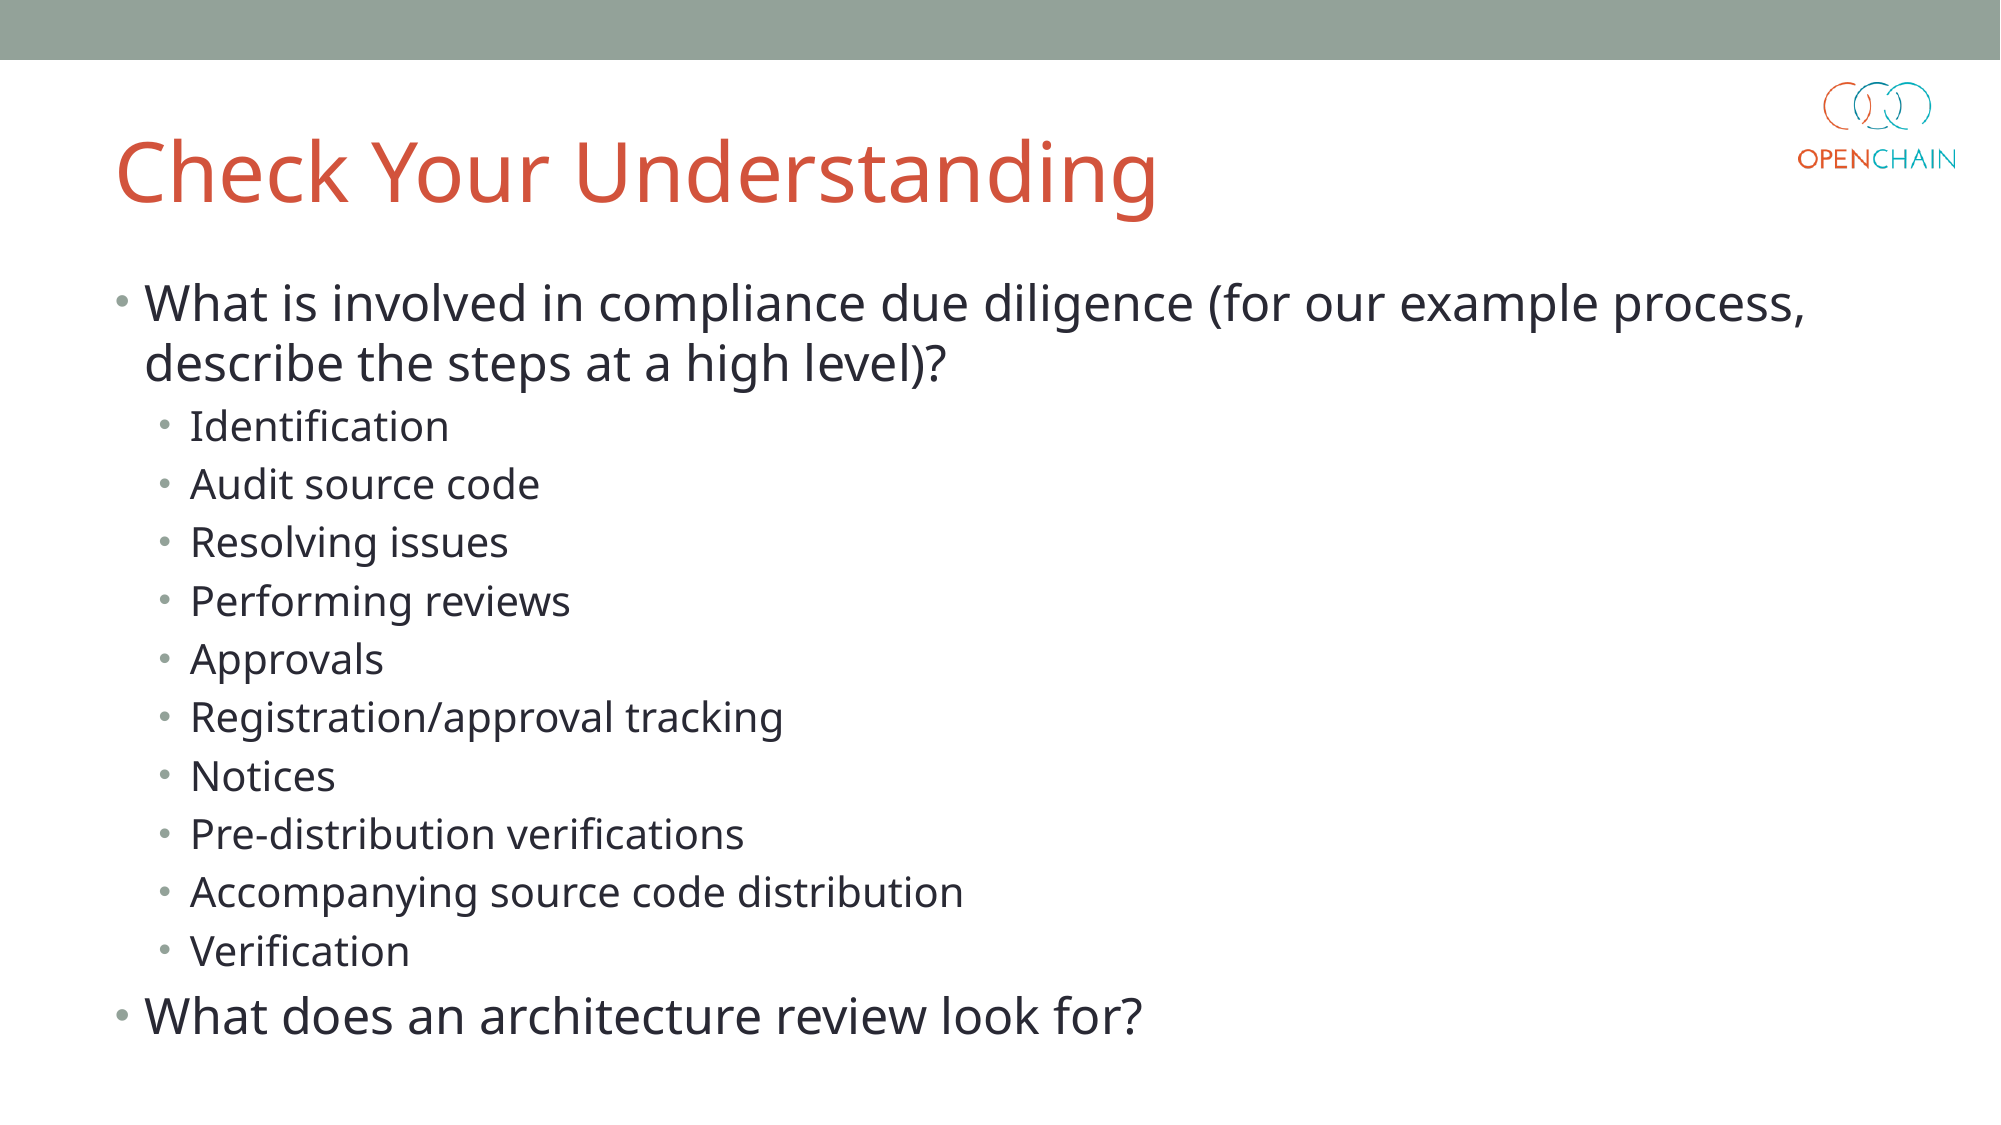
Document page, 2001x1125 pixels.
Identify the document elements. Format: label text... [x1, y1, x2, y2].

text_box Check Your Understanding [99, 87, 1900, 250]
text_box What is involved in compliance due diligence (for our example process, describe the steps at a high level)? Identification Audit source code Resolving issues Performing reviews Approvals Registration/approval tracking Notices Pre-distribution verifications Accompanying source code distribution Verification What does an architecture review look for? [99, 263, 1900, 1064]
picture [1798, 82, 1955, 169]
